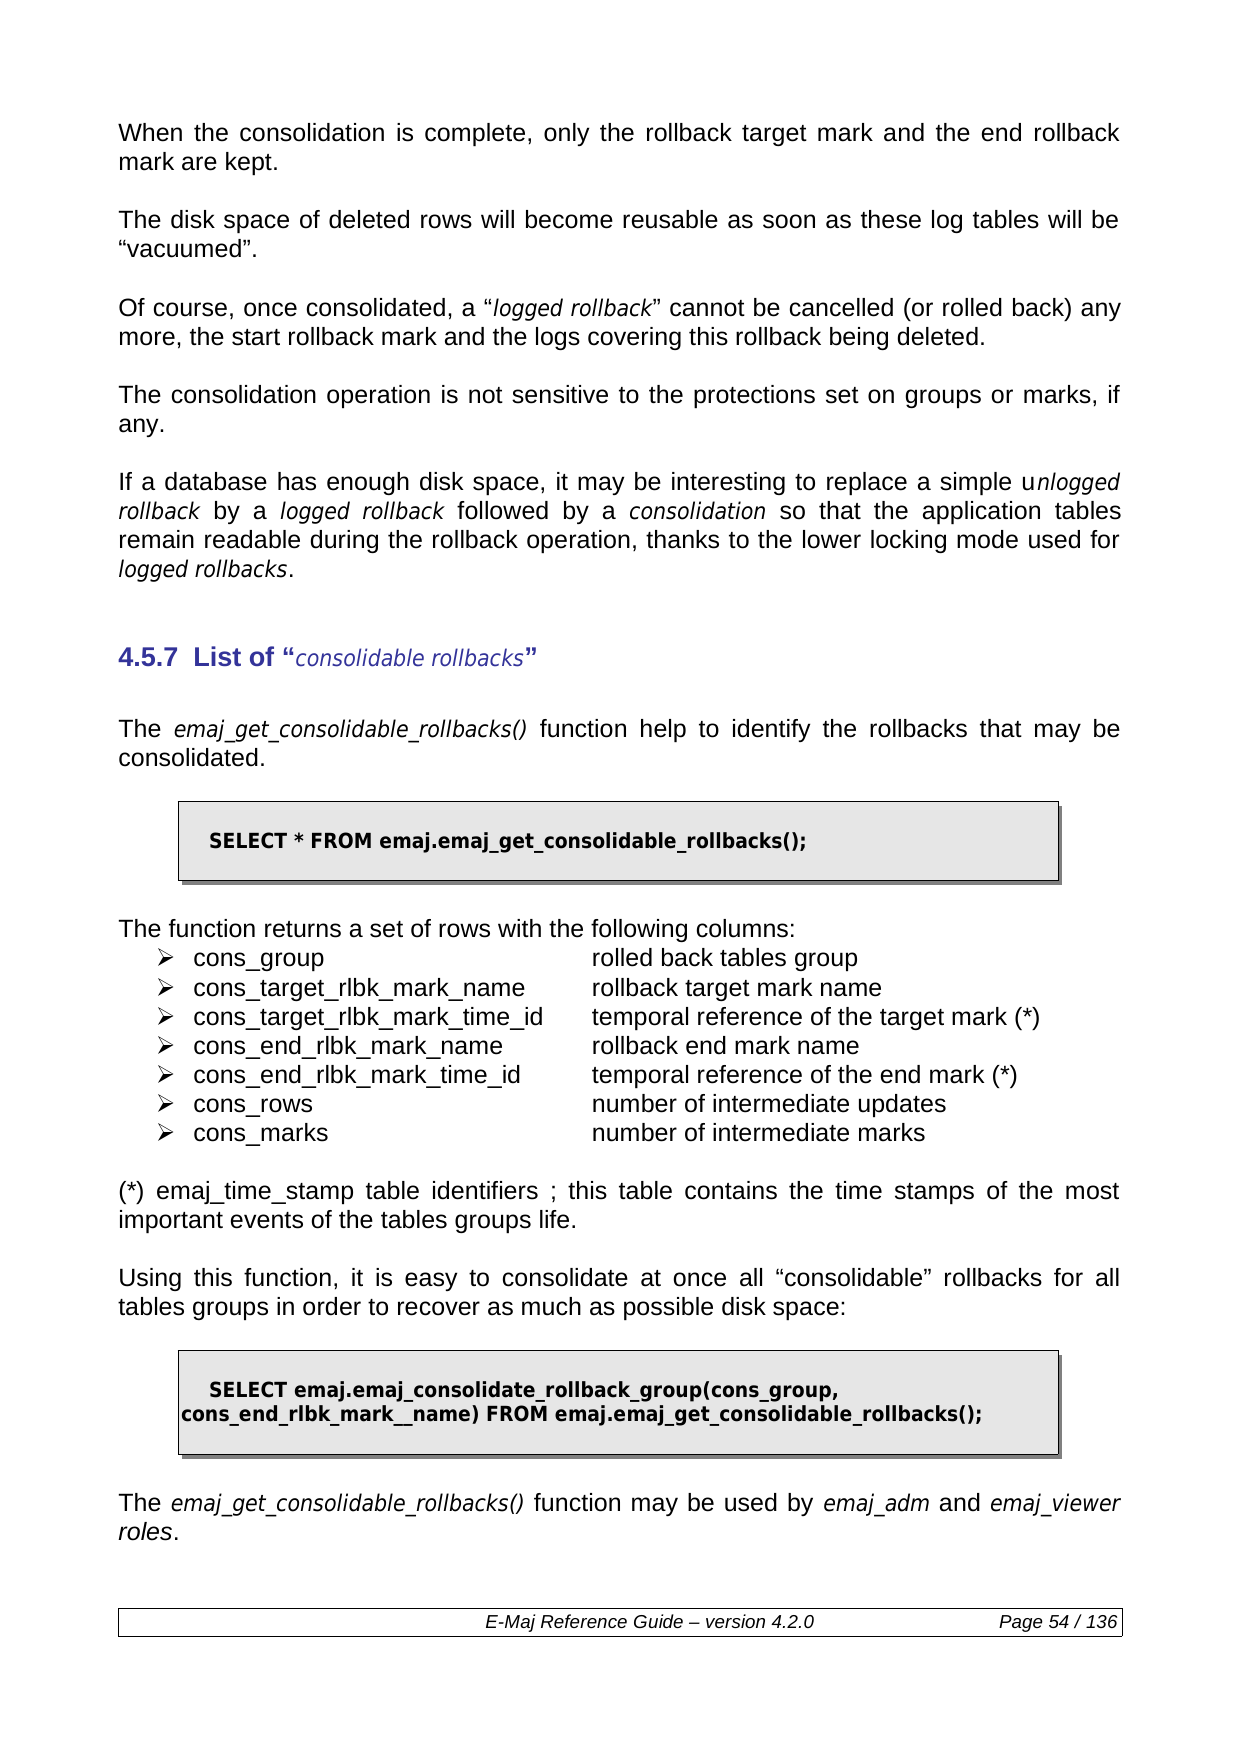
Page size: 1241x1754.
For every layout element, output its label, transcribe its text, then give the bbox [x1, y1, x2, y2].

text The disk space of deleted rows will become reusable as soon as these log tables will be “vacuumed”. [118, 205, 1122, 263]
text The emaj_get_consolidable_rollbacks() function help to identify the rollbacks that may be consolidated. [118, 714, 1122, 772]
text Using this function, it is easy to consolidate at once all “consolidable” rollbacks for all tables groups in order to recover as much as possible disk space: [118, 1263, 1122, 1321]
list cons_target_rlbk_mark_name rollback target mark name [156, 972, 1122, 1001]
list cons_marks number of intermediate marks [156, 1118, 1122, 1147]
text SELECT * FROM emaj.emaj_get_consolidable_rollbacks(); [179, 826, 1058, 850]
text If a database has enough disk space, it may be interesting to replace a simple unlogged rollback by a logged rollback followed by a consolidation so that the application tables remain readable during the rollback operation, thanks to the lower locking mode used for logged rollbacks. [118, 467, 1122, 583]
text The function returns a set of rows with the following columns: [118, 914, 1122, 943]
text (*) emaj_time_stamp table identifiers ; this table contains the time stamps of the most important events of the tables groups life. [118, 1176, 1122, 1234]
text The emaj_get_consolidable_rollbacks() function may be used by emaj_adm and emaj_viewer roles. [118, 1488, 1122, 1546]
list cons_rows number of intermediate updates [156, 1089, 1122, 1118]
text When the consolidation is complete, only the rollback target mark and the end rollback mark are kept. [118, 118, 1122, 176]
text Of course, once consolidated, a “logged rollback” cannot be cancelled (or rolled back) any more, the start rollback mark and the logs covering this rollback being deleted. [118, 292, 1122, 351]
list cons_group rolled back tables group [156, 943, 1122, 972]
list cons_target_rlbk_mark_time_id temporal reference of the target mark (*) [156, 1001, 1122, 1031]
list cons_end_rlbk_mark_name rollback end mark name [156, 1031, 1122, 1059]
subtitle List of “consolidable rollbacks” [118, 641, 1122, 672]
text The consolidation operation is not sensitive to the protections set on groups or marks, if any. [118, 380, 1122, 438]
text SELECT emaj.emaj_consolidate_rollback_group(cons_group, cons_end_rlbk_mark__name) FROM emaj.emaj_get_consolidable_rollbacks(); [179, 1375, 1058, 1424]
list cons_end_rlbk_mark_time_id temporal reference of the end mark (*) [156, 1059, 1122, 1089]
